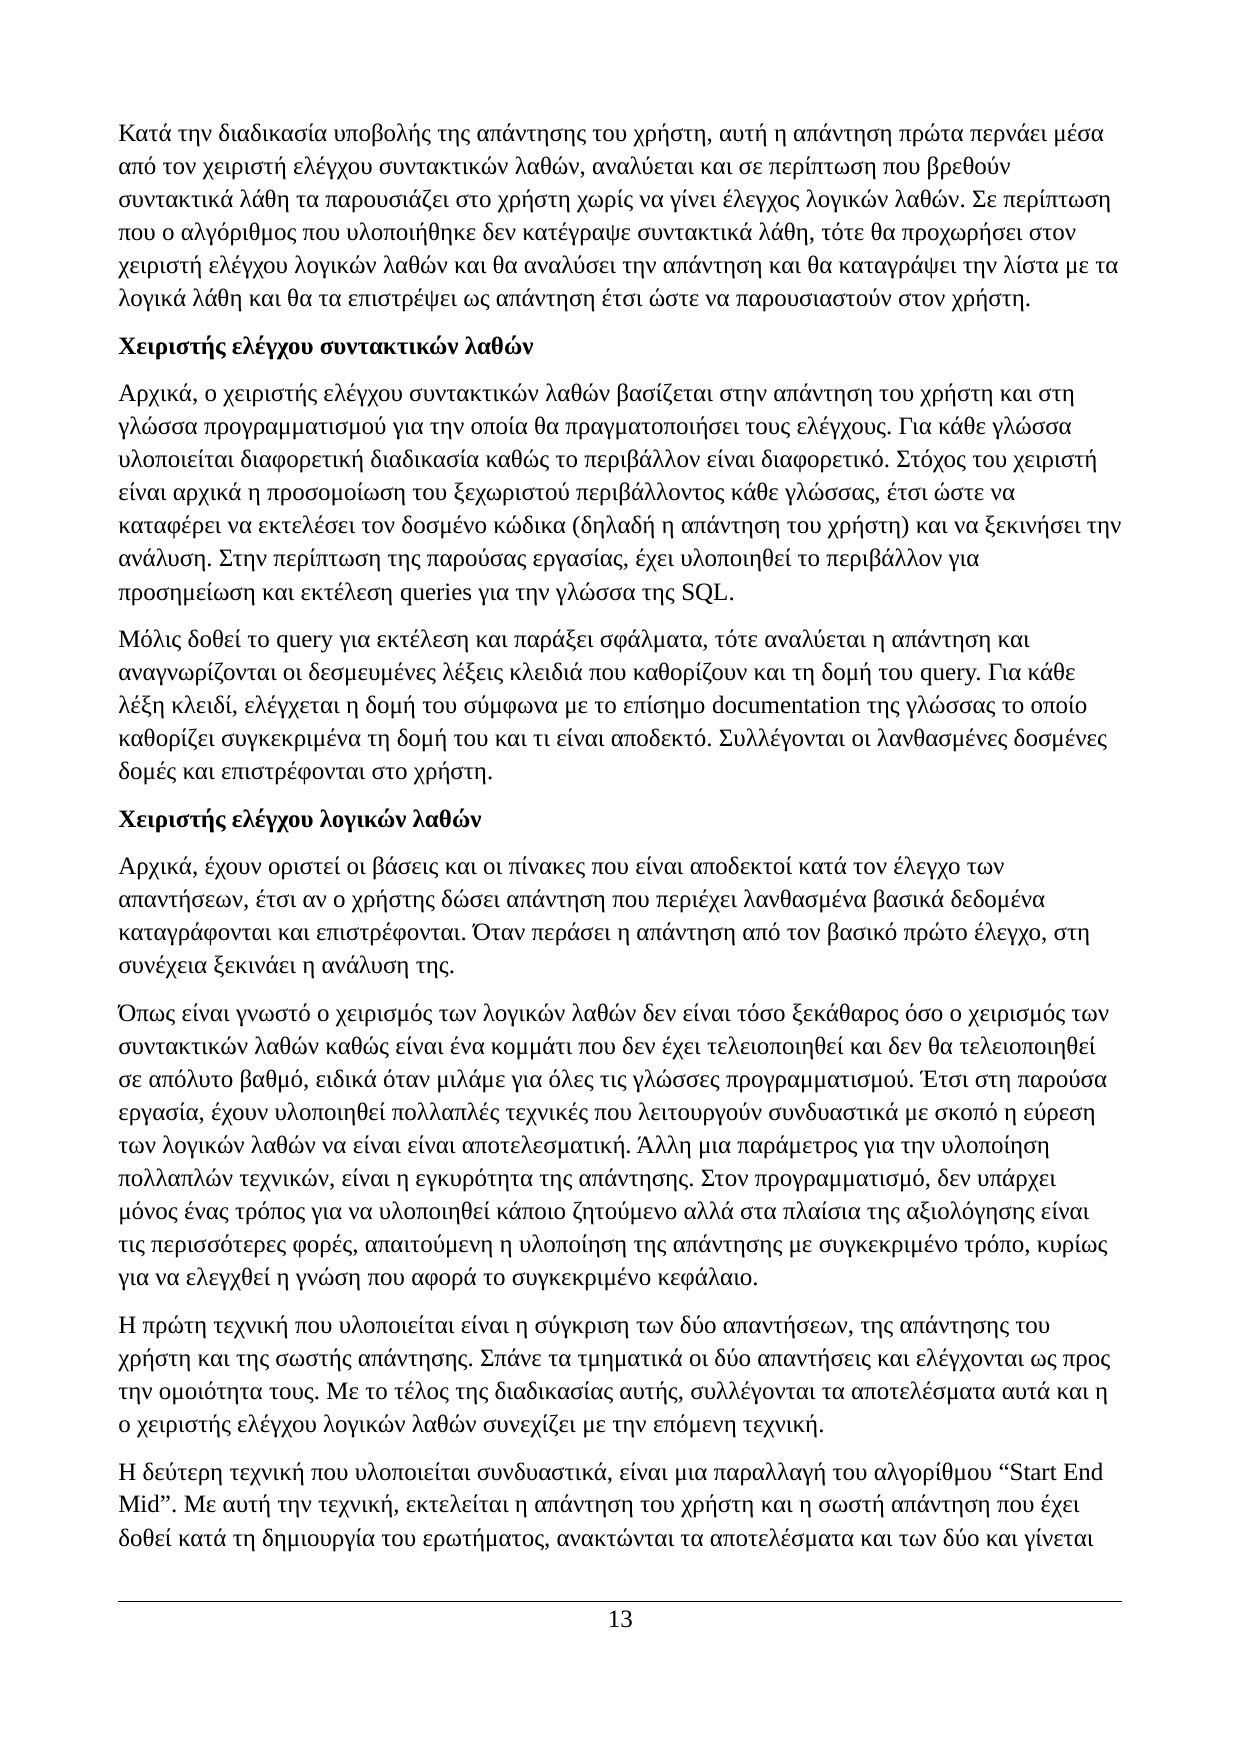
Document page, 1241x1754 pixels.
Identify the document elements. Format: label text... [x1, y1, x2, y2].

text Όπως είναι γνωστό ο χειρισμός των λογικών λαθών δεν είναι τόσο ξεκάθαρος όσο ο χειρισμός των συντακτικών λαθών καθώς είναι ένα κομμάτι που δεν έχει τελειοποιηθεί και δεν θα τελειοποιηθεί σε απόλυτο βαθμό, ειδικά όταν μιλάμε για όλες τις γλώσσες προγραμματισμού. Έτσι στη παρούσα εργασία, έχουν υλοποιηθεί πολλαπλές τεχνικές που λειτουργούν συνδυαστικά με σκοπό η εύρεση των λογικών λαθών να είναι είναι αποτελεσματική. Άλλη μια παράμετρος για την υλοποίηση πολλαπλών τεχνικών, είναι η εγκυρότητα της απάντησης. Στον προγραμματισμό, δεν υπάρχει μόνος ένας τρόπος για να υλοποιηθεί κάποιο ζητούμενο αλλά στα πλαίσια της αξιολόγησης είναι τις περισσότερες φορές, απαιτούμενη η υλοποίηση της απάντησης με συγκεκριμένο τρόπο, κυρίως για να ελεγχθεί η γνώση που αφορά το συγκεκριμένο κεφάλαιο. [118, 998, 1122, 1291]
text Χειριστής ελέγχου λογικών λαθών [118, 804, 1122, 833]
text Η δεύτερη τεχνική που υλοποιείται συνδυαστικά, είναι μια παραλλαγή του αλγορίθμου “Start End Mid”. Με αυτή την τεχνική, εκτελείται η απάντηση του χρήστη και η σωστή απάντηση που έχει δοθεί κατά τη δημιουργία του ερωτήματος, ανακτώνται τα αποτελέσματα και των δύο και γίνεται [118, 1457, 1122, 1551]
text Η πρώτη τεχνική που υλοποιείται είναι η σύγκριση των δύο απαντήσεων, της απάντησης του χρήστη και της σωστής απάντησης. Σπάνε τα τμηματικά οι δύο απαντήσεις και ελέγχονται ως προς την ομοιότητα τους. Με το τέλος της διαδικασίας αυτής, συλλέγονται τα αποτελέσματα αυτά και η ο χειριστής ελέγχου λογικών λαθών συνεχίζει με την επόμενη τεχνική. [118, 1310, 1122, 1438]
text Κατά την διαδικασία υποβολής της απάντησης του χρήστη, αυτή η απάντηση πρώτα περνάει μέσα από τον χειριστή ελέγχου συντακτικών λαθών, αναλύεται και σε περίπτωση που βρεθούν συντακτικά λάθη τα παρουσιάζει στο χρήστη χωρίς να γίνει έλεγχος λογικών λαθών. Σε περίπτωση που ο αλγόριθμος που υλοποιήθηκε δεν κατέγραψε συντακτικά λάθη, τότε θα προχωρήσει στον χειριστή ελέγχου λογικών λαθών και θα αναλύσει την απάντηση και θα καταγράψει την λίστα με τα λογικά λάθη και θα τα επιστρέψει ως απάντηση έτσι ώστε να παρουσιαστούν στον χρήστη. [118, 118, 1122, 312]
text Χειριστής ελέγχου συντακτικών λαθών [118, 331, 1122, 359]
text Μόλις δοθεί το query για εκτέλεση και παράξει σφάλματα, τότε αναλύεται η απάντηση και αναγνωρίζονται οι δεσμευμένες λέξεις κλειδιά που καθορίζουν και τη δομή του query. Για κάθε λέξη κλειδί, ελέγχεται η δομή του σύμφωνα με το επίσημο documentation της γλώσσας το οποίο καθορίζει συγκεκριμένα τη δομή του και τι είναι αποδεκτό. Συλλέγονται οι λανθασμένες δοσμένες δομές και επιστρέφονται στο χρήστη. [118, 624, 1122, 785]
text Αρχικά, ο χειριστής ελέγχου συντακτικών λαθών βασίζεται στην απάντηση του χρήστη και στη γλώσσα προγραμματισμού για την οποία θα πραγματοποιήσει τους ελέγχους. Για κάθε γλώσσα υλοποιείται διαφορετική διαδικασία καθώς το περιβάλλον είναι διαφορετικό. Στόχος του χειριστή είναι αρχικά η προσομοίωση του ξεχωριστού περιβάλλοντος κάθε γλώσσας, έτσι ώστε να καταφέρει να εκτελέσει τον δοσμένο κώδικα (δηλαδή η απάντηση του χρήστη) και να ξεκινήσει την ανάλυση. Στην περίπτωση της παρούσας εργασίας, έχει υλοποιηθεί το περιβάλλον για προσημείωση και εκτέλεση queries για την γλώσσα της SQL. [118, 378, 1122, 605]
text Αρχικά, έχουν οριστεί οι βάσεις και οι πίνακες που είναι αποδεκτοί κατά τον έλεγχο των απαντήσεων, έτσι αν ο χρήστης δώσει απάντηση που περιέχει λανθασμένα βασικά δεδομένα καταγράφονται και επιστρέφονται. Όταν περάσει η απάντηση από τον βασικό πρώτο έλεγχο, στη συνέχεια ξεκινάει η ανάλυση της. [118, 851, 1122, 979]
